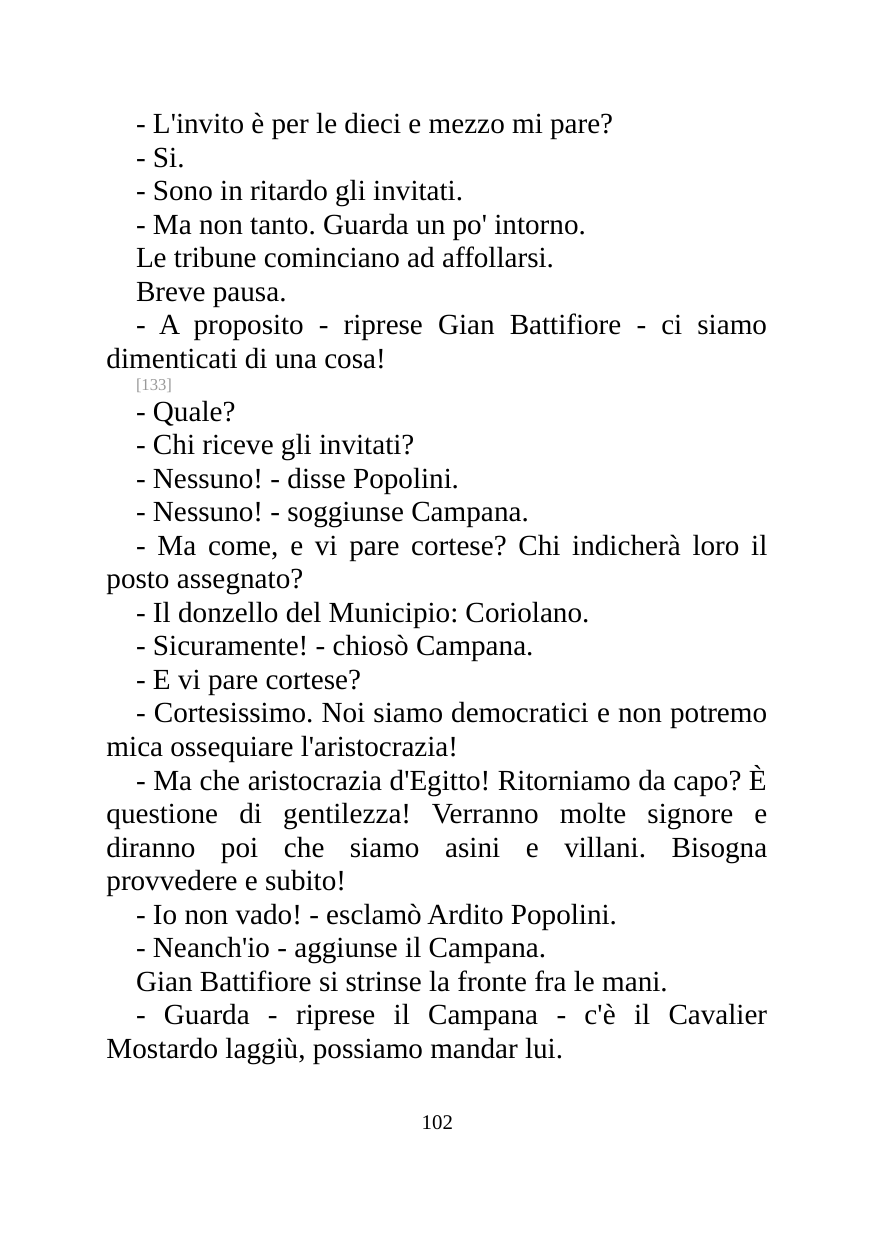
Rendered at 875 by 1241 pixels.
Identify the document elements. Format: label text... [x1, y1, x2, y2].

text - Ma non tanto. Guarda un po' intorno. [106, 207, 768, 240]
text - Guarda - riprese il Campana - c'è il Cavalier Mostardo laggiù, possiamo mandar lui. [106, 997, 768, 1064]
text - Nessuno! - disse Popolini. [106, 461, 768, 494]
text - Io non vado! - esclamò Ardito Popolini. [106, 897, 768, 930]
text - A proposito - riprese Gian Battifiore - ci siamo dimenticati di una cosa! [106, 307, 768, 374]
text - Cortesissimo. Noi siamo democratici e non potremo mica ossequiare l'aristocrazia! [106, 696, 768, 763]
text - Sono in ritardo gli invitati. [106, 173, 768, 207]
text - Si. [106, 140, 768, 173]
text Breve pausa. [106, 274, 768, 307]
text - Il donzello del Municipio: Coriolano. [106, 595, 768, 628]
text - L'invito è per le dieci e mezzo mi pare? [106, 106, 768, 140]
text - Ma che aristocrazia d'Egitto! Ritorniamo da capo? È questione di gentilezza! Verranno molte signore e diranno poi che siamo asini e villani. Bisogna provvedere e subito! [106, 763, 768, 897]
text - Nessuno! - soggiunse Campana. [106, 494, 768, 528]
text - Ma come, e vi pare cortese? Chi indicherà loro il posto assegnato? [106, 528, 768, 595]
text Gian Battifiore si strinse la fronte fra le mani. [106, 964, 768, 997]
text - Quale? [106, 394, 768, 427]
text - Neanch'io - aggiunse il Campana. [106, 930, 768, 964]
text - Chi riceve gli invitati? [106, 427, 768, 461]
text [133] [106, 374, 768, 394]
text Le tribune cominciano ad affollarsi. [106, 240, 768, 274]
text - Sicuramente! - chiosò Campana. [106, 628, 768, 662]
text - E vi pare cortese? [106, 662, 768, 696]
